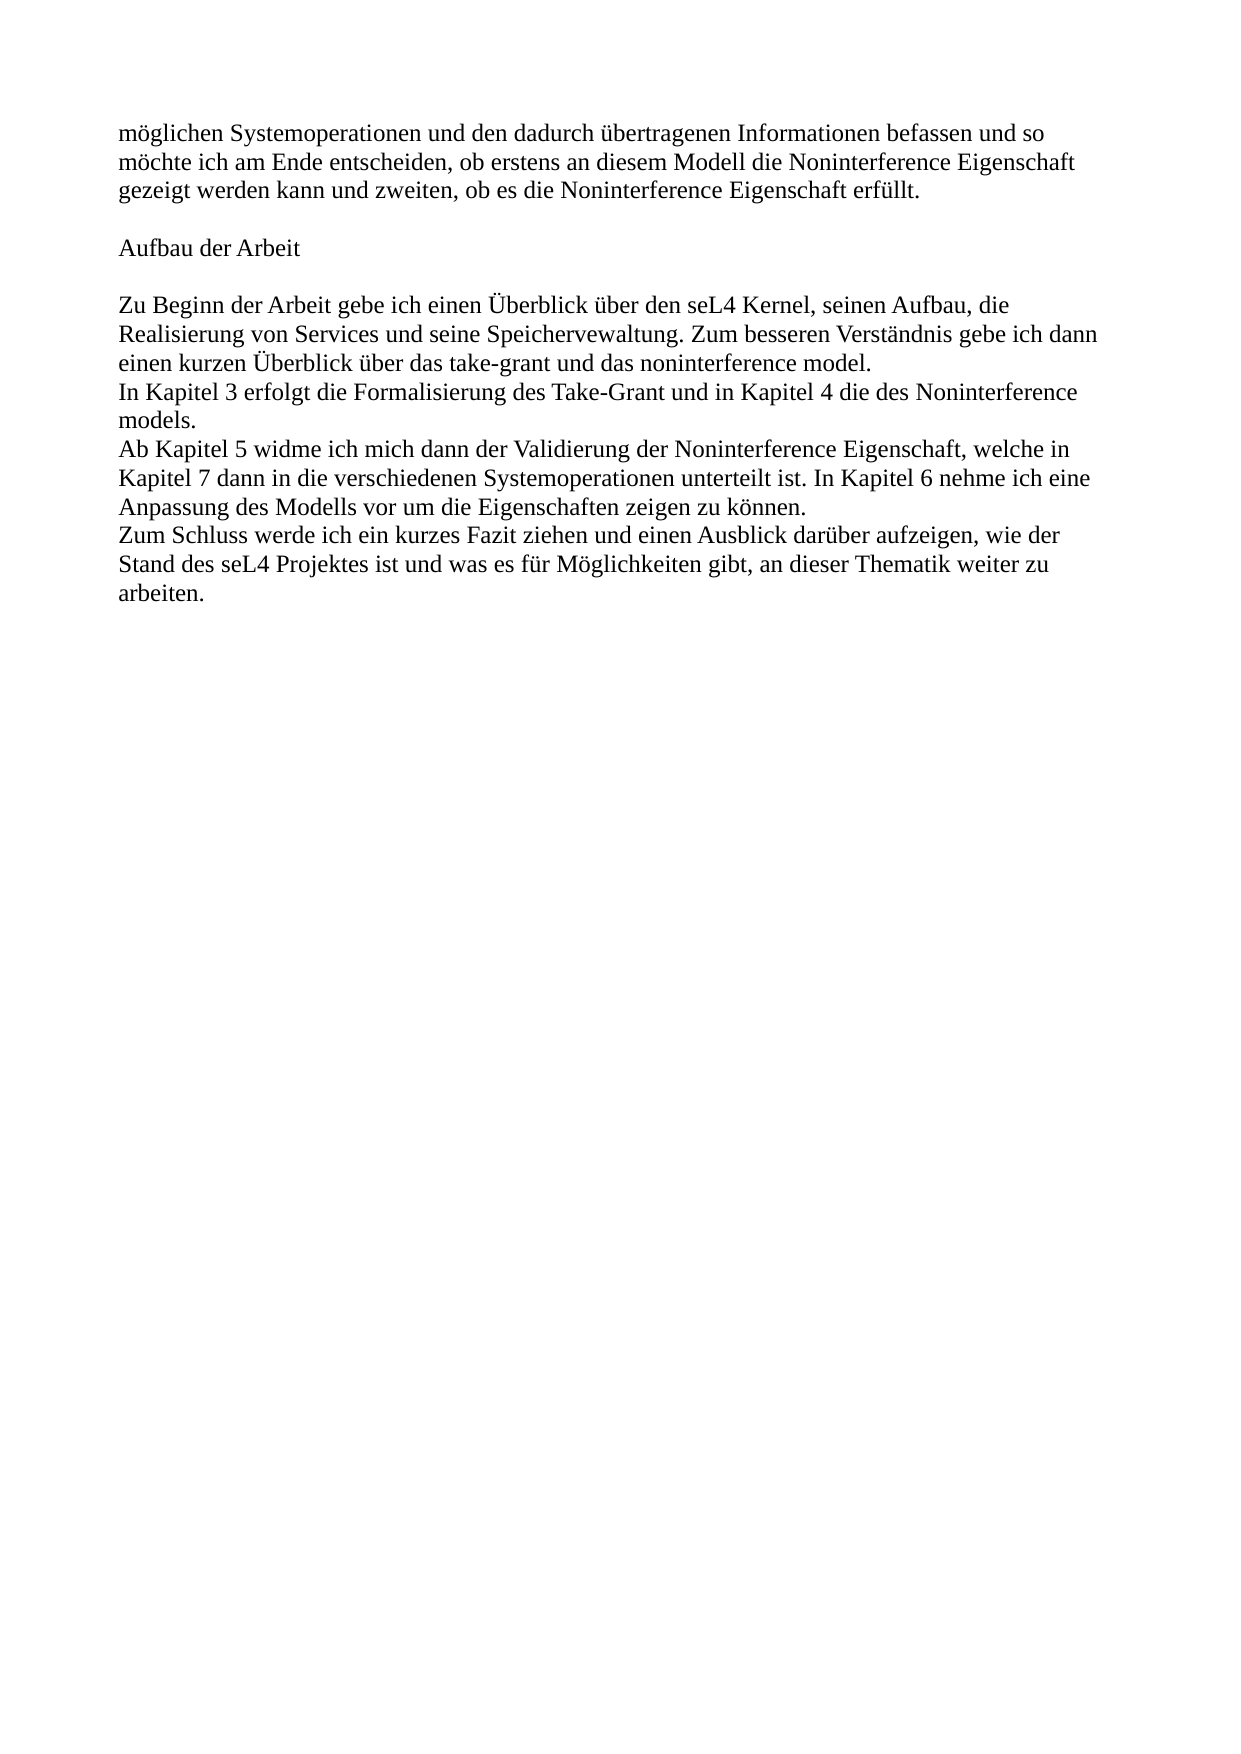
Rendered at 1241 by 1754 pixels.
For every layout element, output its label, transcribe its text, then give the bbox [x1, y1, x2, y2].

text Aufbau der Arbeit [118, 233, 1122, 262]
text möglichen Systemoperationen und den dadurch übertragenen Informationen befassen und so möchte ich am Ende entscheiden, ob erstens an diesem Modell die Noninterference Eigenschaft gezeigt werden kann und zweiten, ob es die Noninterference Eigenschaft erfüllt. [118, 118, 1122, 204]
text Zum Schluss werde ich ein kurzes Fazit ziehen und einen Ausblick darüber aufzeigen, wie der Stand des seL4 Projektes ist und was es für Möglichkeiten gibt, an dieser Thematik weiter zu arbeiten. [118, 521, 1122, 607]
text Zu Beginn der Arbeit gebe ich einen Überblick über den seL4 Kernel, seinen Aufbau, die Realisierung von Services und seine Speichervewaltung. Zum besseren Verständnis gebe ich dann einen kurzen Überblick über das take-grant und das noninterference model. [118, 291, 1122, 377]
text In Kapitel 3 erfolgt die Formalisierung des Take-Grant und in Kapitel 4 die des Noninterference models. [118, 377, 1122, 434]
text Ab Kapitel 5 widme ich mich dann der Validierung der Noninterference Eigenschaft, welche in Kapitel 7 dann in die verschiedenen Systemoperationen unterteilt ist. In Kapitel 6 nehme ich eine Anpassung des Modells vor um die Eigenschaften zeigen zu können. [118, 434, 1122, 521]
